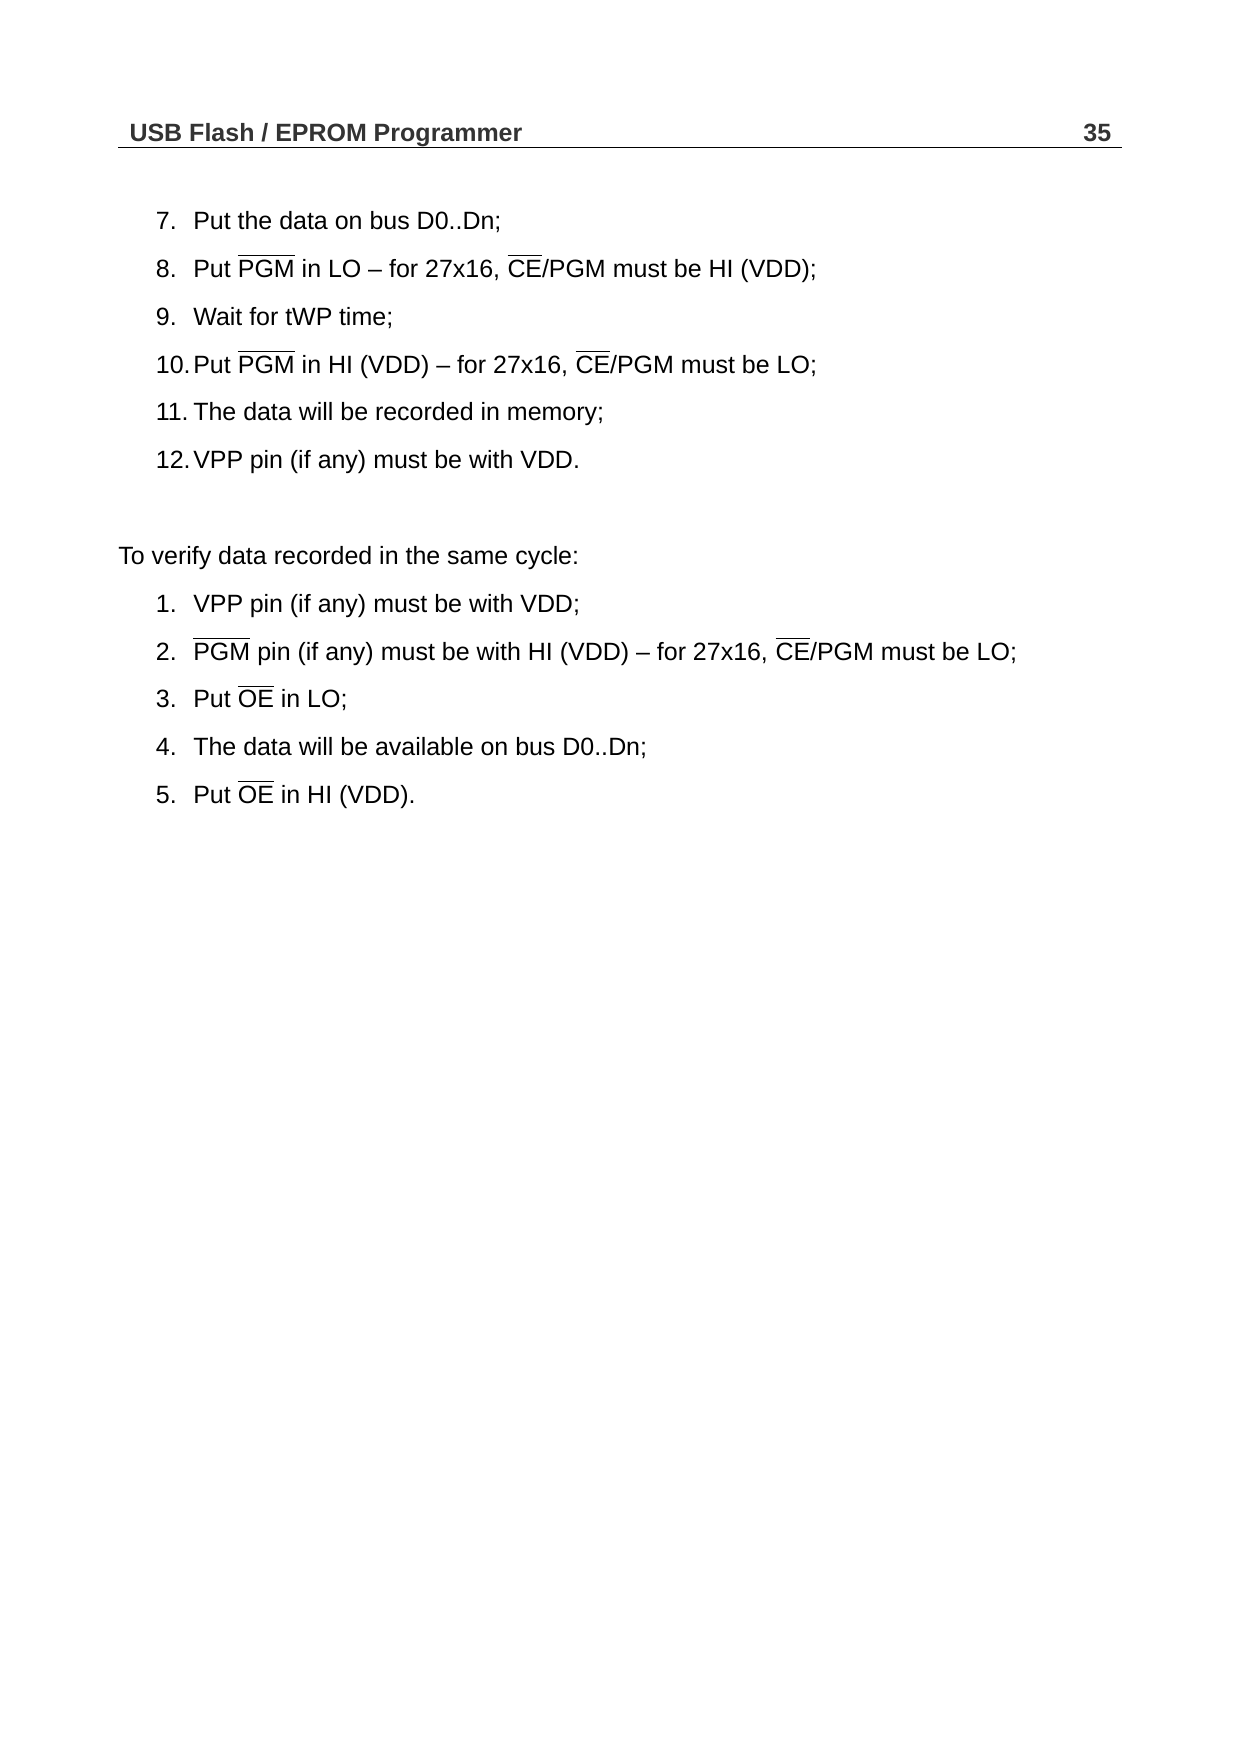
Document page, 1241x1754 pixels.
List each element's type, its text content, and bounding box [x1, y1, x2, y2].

list Put the data on bus D0..Dn; [156, 206, 1122, 235]
list Put PGM in LO – for 27x16, CE/PGM must be HI (VDD); [156, 254, 1122, 283]
list The data will be recorded in memory; [156, 397, 1122, 426]
list PGM pin (if any) must be with HI (VDD) – for 27x16, CE/PGM must be LO; [156, 636, 1122, 665]
text To verify data recorded in the same cycle: [118, 541, 1122, 569]
list VPP pin (if any) must be with VDD; [156, 589, 1122, 617]
list VPP pin (if any) must be with VDD. [156, 445, 1122, 474]
list The data will be available on bus D0..Dn; [156, 732, 1122, 761]
list Put OE in LO; [156, 684, 1122, 713]
list Put OE in HI (VDD). [156, 780, 1122, 809]
list Wait for tWP time; [156, 302, 1122, 331]
list Put PGM in HI (VDD) – for 27x16, CE/PGM must be LO; [156, 349, 1122, 378]
